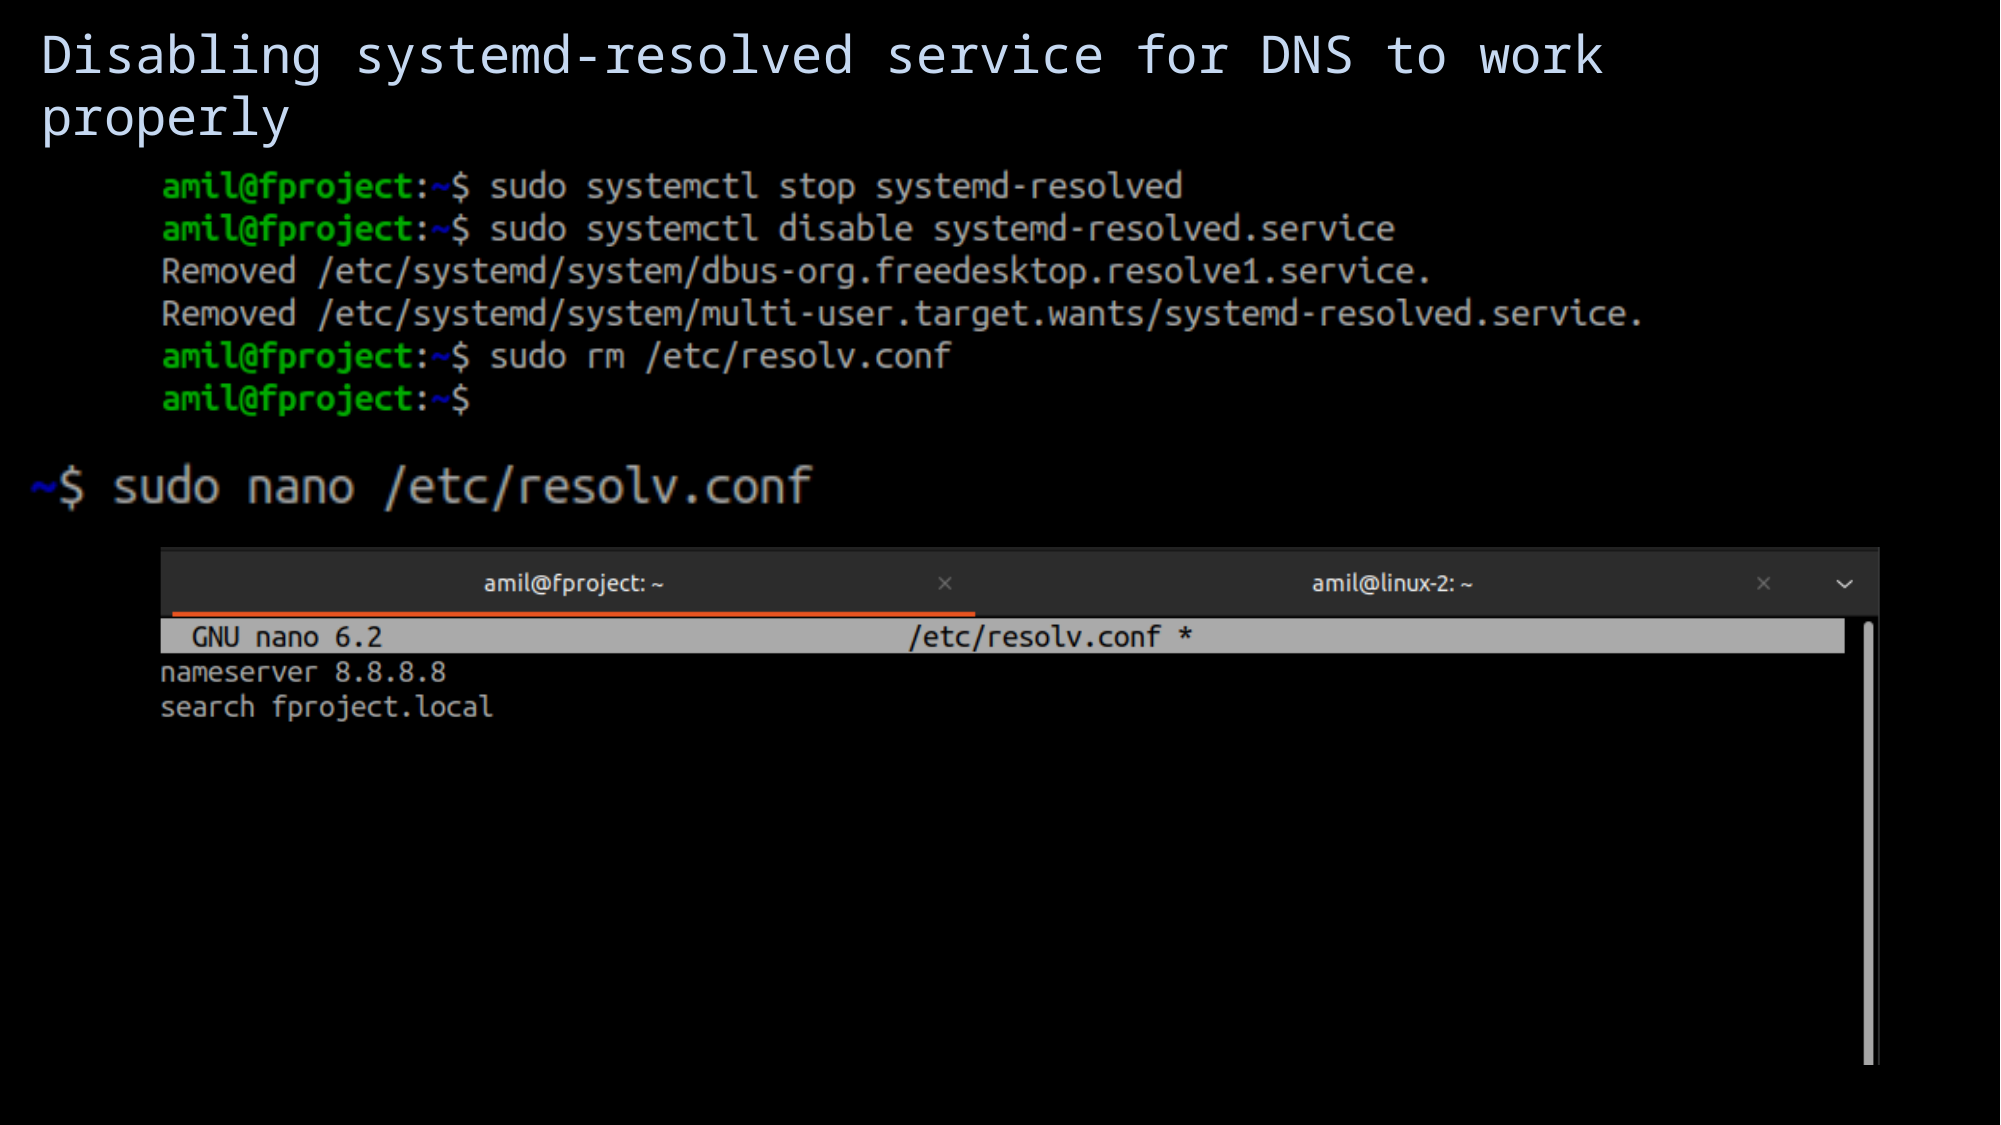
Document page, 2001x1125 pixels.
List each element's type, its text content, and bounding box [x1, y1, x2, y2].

text_box Disabling systemd-resolved service for DNS to work properly [26, 13, 1698, 154]
picture [26, 455, 843, 515]
picture [160, 547, 1880, 1066]
picture [160, 162, 1698, 431]
